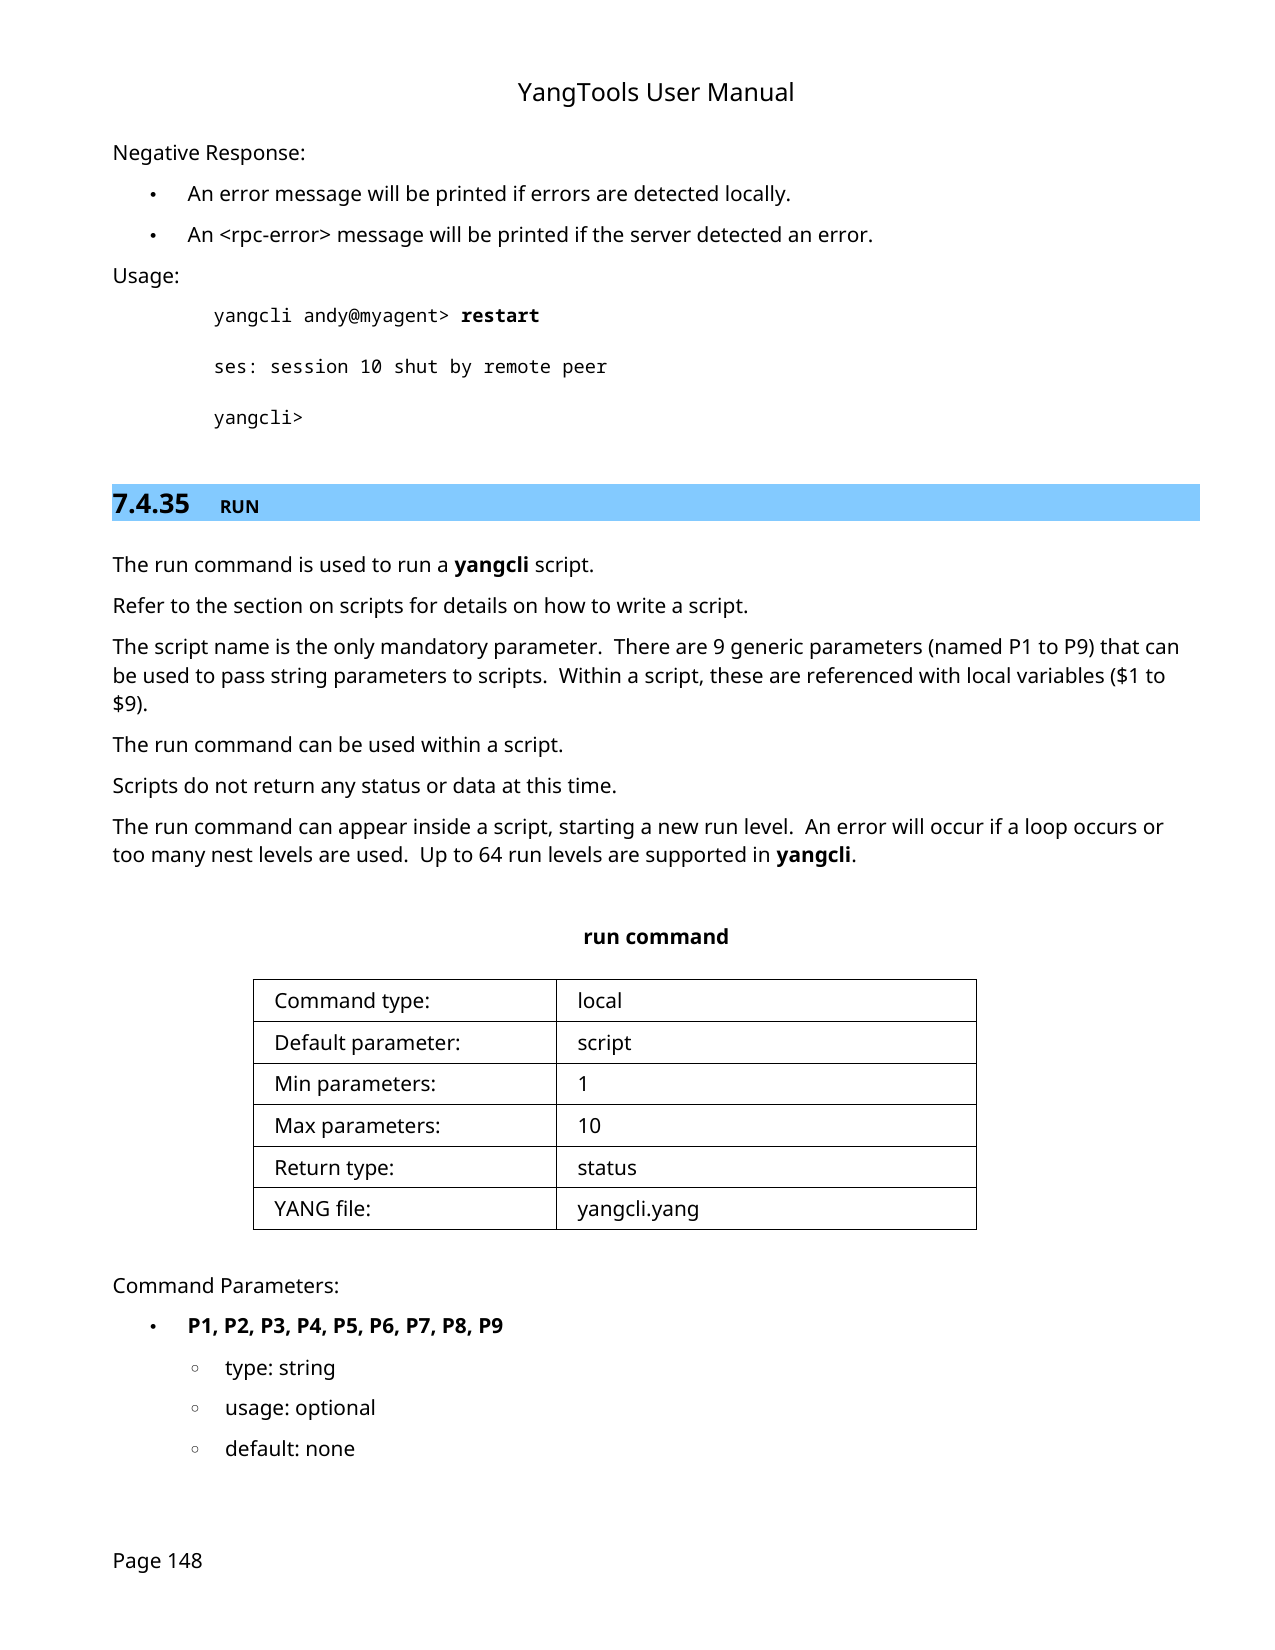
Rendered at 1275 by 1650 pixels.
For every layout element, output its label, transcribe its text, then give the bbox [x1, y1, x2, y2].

list type: string [187, 1353, 1200, 1381]
list usage: optional [187, 1393, 1200, 1422]
list An error message will be printed if errors are detected locally. [150, 179, 1200, 208]
table_cell script [557, 1022, 976, 1062]
table_cell YANG file: [254, 1188, 556, 1229]
table_cell Default parameter: [254, 1022, 556, 1062]
table_header local [557, 980, 976, 1021]
text Refer to the section on scripts for details on how to write a script. [112, 592, 1200, 620]
text yangcli andy@myagent> restart ses: session 10 shut by remote peer yangcli> [139, 302, 1200, 455]
text The run command is used to run a yangcli script. [112, 551, 1200, 579]
text Command Parameters: [112, 1271, 1200, 1299]
table_cell Min parameters: [254, 1064, 556, 1104]
table_cell 1 [557, 1064, 976, 1104]
text Negative Response: [112, 138, 1200, 167]
text Scripts do not return any status or data at this time. [112, 771, 1200, 800]
table_header Command type: [254, 980, 556, 1021]
list default: none [187, 1434, 1200, 1463]
table_cell yangcli.yang [557, 1188, 976, 1229]
text Usage: [112, 261, 1200, 290]
list P1, P2, P3, P4, P5, P6, P7, P8, P9 [150, 1312, 1200, 1340]
subtitle run command [127, 922, 1185, 951]
text The script name is the only mandatory parameter. There are 9 generic parameters (named P1 to P9) that can be used to pass string parameters to scripts. Within a script, these are referenced with local variables ($1 to $9). [112, 632, 1200, 718]
list An <rpc-error> message will be printed if the server detected an error. [150, 220, 1200, 249]
table_cell 10 [557, 1105, 976, 1146]
table_cell status [557, 1147, 976, 1187]
table_cell Return type: [254, 1147, 556, 1187]
subtitle run [112, 484, 1200, 521]
text The run command can appear inside a script, starting a new run level. An error will occur if a loop occurs or too many nest levels are used. Up to 64 run levels are supported in yangcli. [112, 812, 1200, 869]
table_cell Max parameters: [254, 1105, 556, 1146]
text The run command can be used within a script. [112, 730, 1200, 759]
